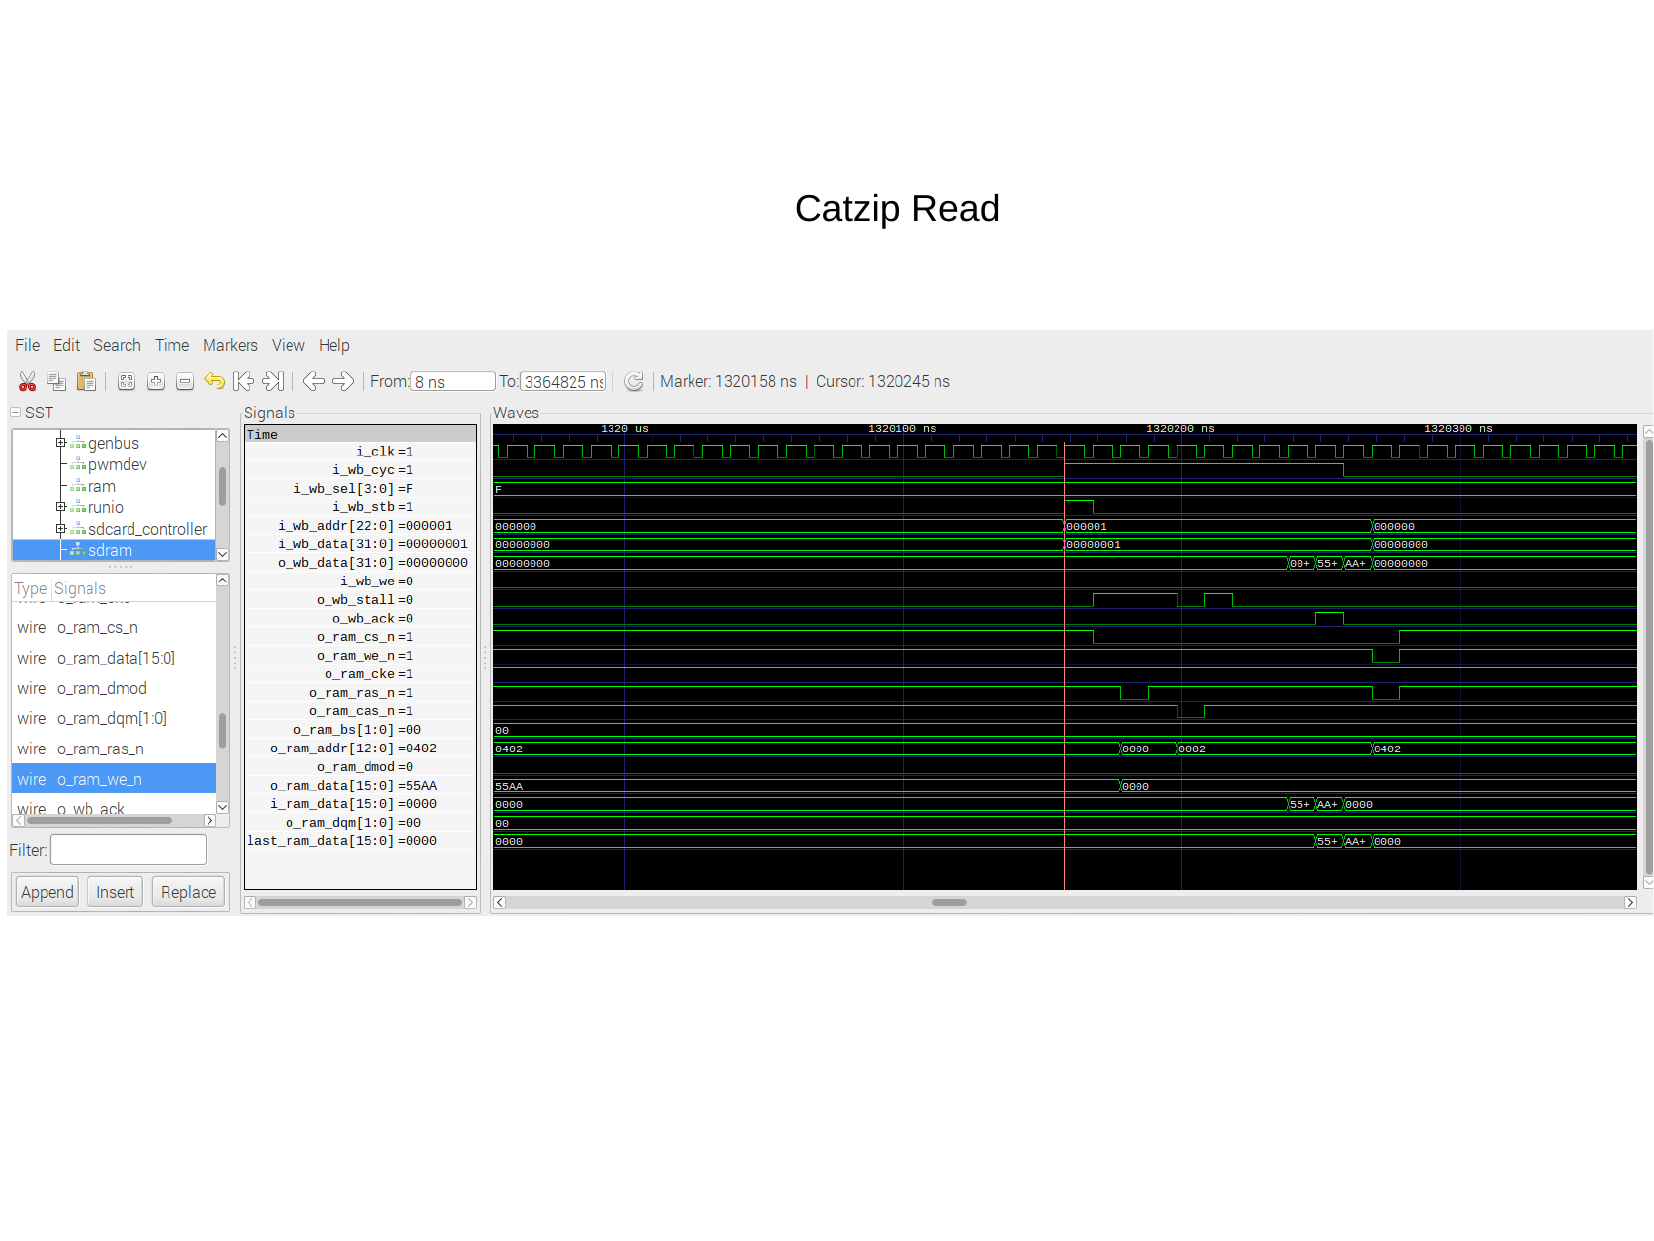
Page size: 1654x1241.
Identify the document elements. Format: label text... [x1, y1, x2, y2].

text_box Catzip Read [780, 180, 1016, 237]
picture [7, 330, 1654, 916]
